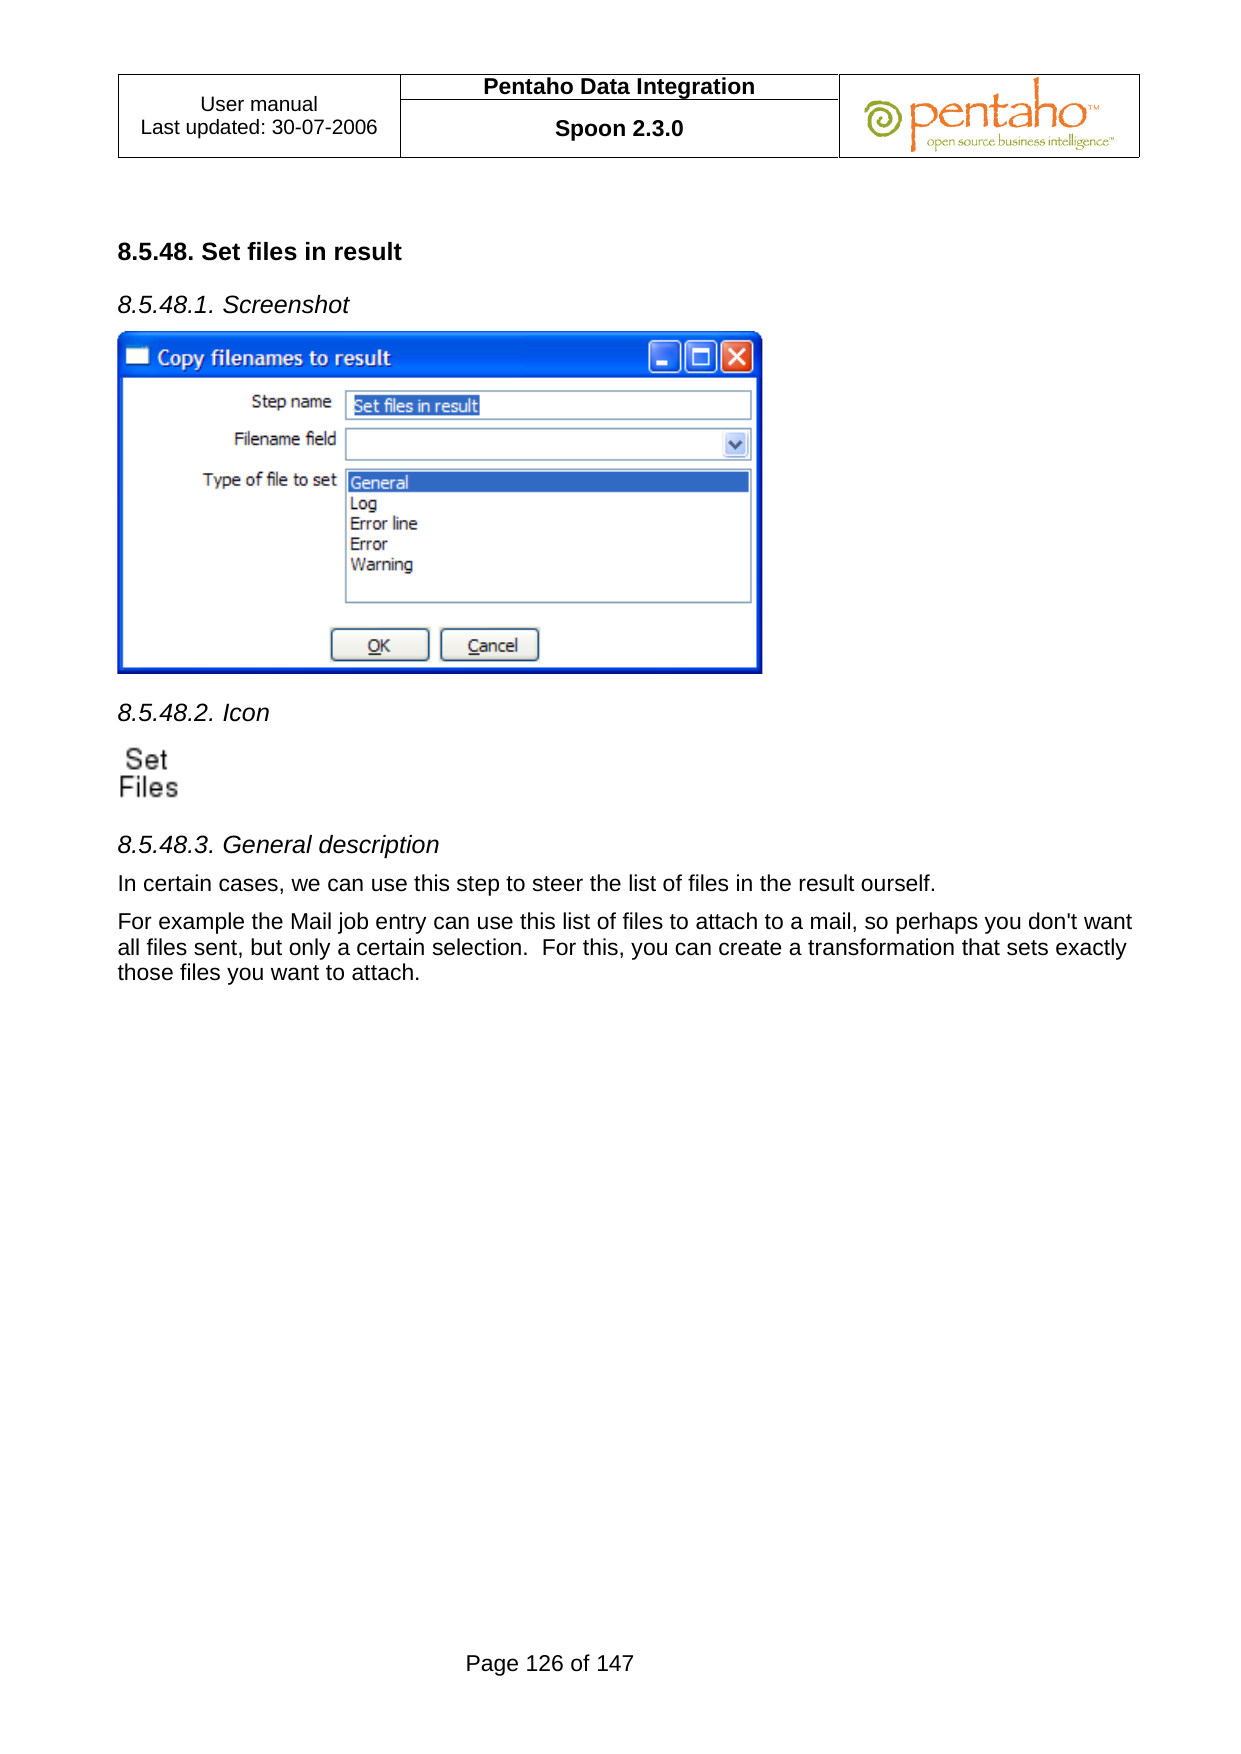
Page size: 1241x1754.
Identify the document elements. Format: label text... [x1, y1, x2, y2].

text For example the Mail job entry can use this list of files to attach to a mail, so perhaps you don't want all files sent, but only a certain selection. For this, you can create a transformation that sets exactly those files you want to attach. [117, 909, 1137, 986]
subtitle Set files in result [117, 238, 1137, 266]
subtitle General description [117, 831, 1137, 858]
picture [117, 738, 184, 806]
text In certain cases, we can use this step to steer the list of files in the result ourself. [117, 871, 1137, 897]
subtitle Icon [117, 698, 1137, 726]
subtitle Screenshot [117, 291, 1137, 319]
picture [117, 331, 763, 674]
